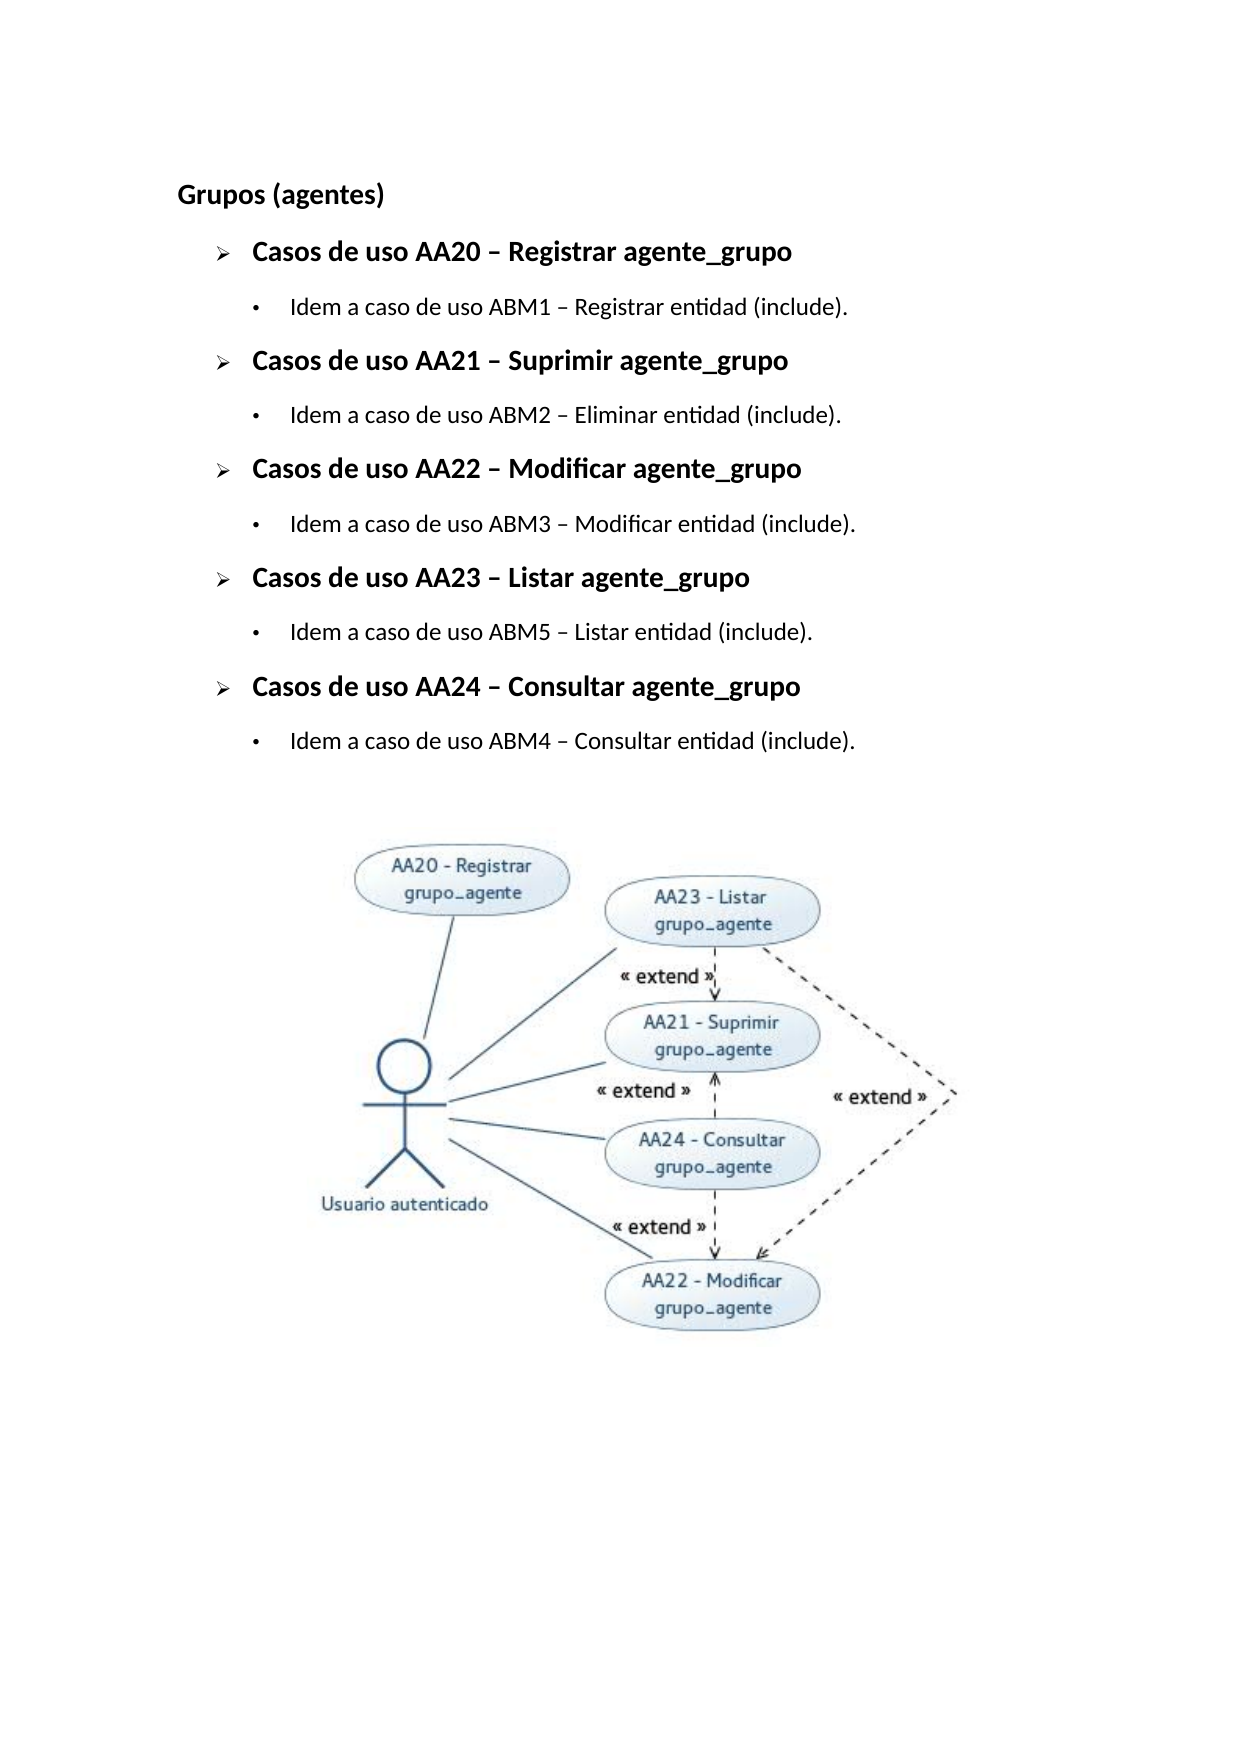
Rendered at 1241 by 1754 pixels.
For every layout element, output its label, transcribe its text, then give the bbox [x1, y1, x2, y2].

picture [306, 827, 993, 1347]
list Idem a caso de uso ABM5 – Listar entidad (include). [252, 617, 1122, 647]
list Casos de uso AA20 – Registrar agente_grupo [215, 233, 1122, 269]
list Idem a caso de uso ABM3 – Modificar entidad (include). [252, 508, 1122, 538]
list Idem a caso de uso ABM4 – Consultar entidad (include). [252, 725, 1122, 756]
list Casos de uso AA23 – Listar agente_grupo [215, 559, 1122, 595]
list Idem a caso de uso ABM2 – Eliminar entidad (include). [252, 399, 1122, 430]
list Casos de uso AA21 – Suprimir agente_grupo [215, 342, 1122, 378]
list Casos de uso AA22 – Modificar agente_grupo [215, 450, 1122, 486]
text Grupos (agentes) [177, 176, 1122, 211]
list Idem a caso de uso ABM1 – Registrar entidad (include). [252, 291, 1122, 321]
list Casos de uso AA24 – Consultar agente_grupo [215, 668, 1122, 703]
